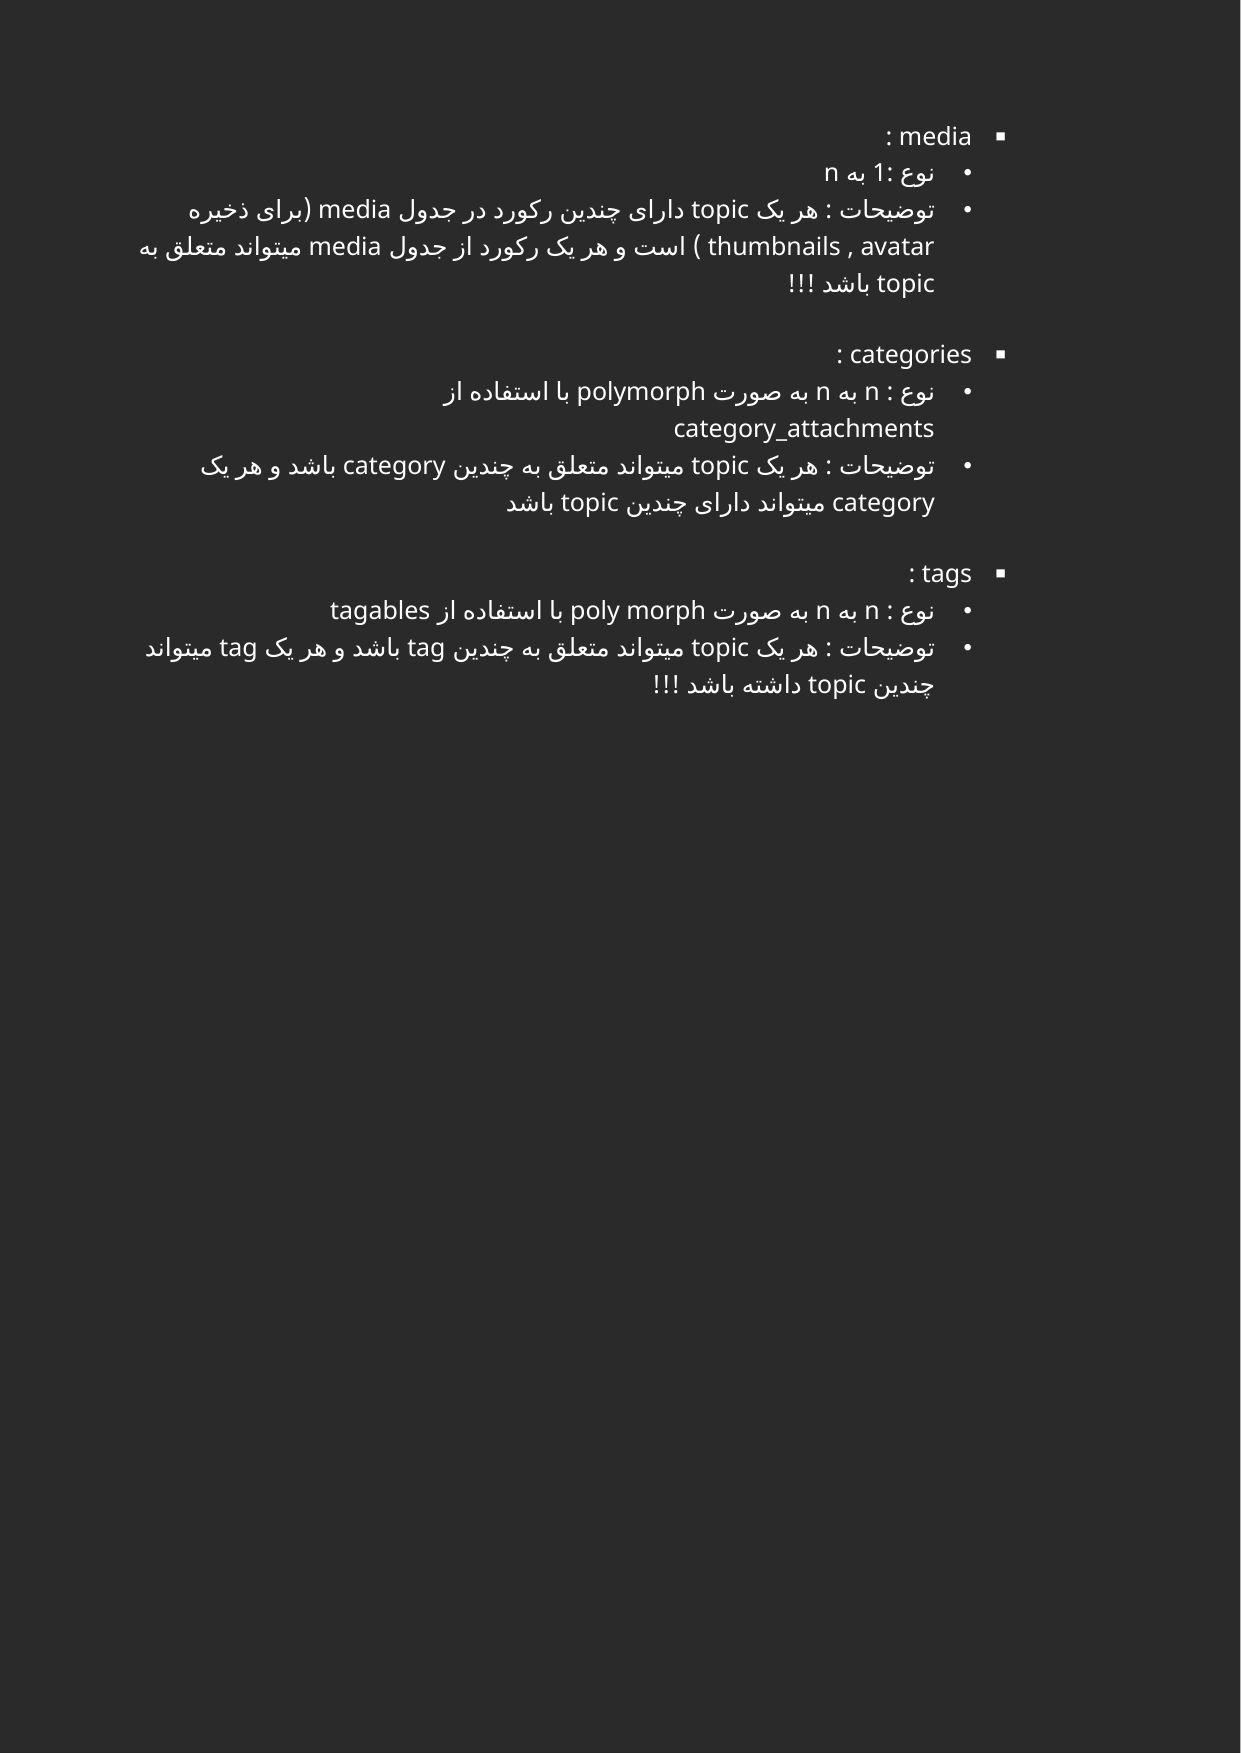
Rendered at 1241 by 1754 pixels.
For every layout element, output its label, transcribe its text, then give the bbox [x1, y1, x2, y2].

list category_attachments [118, 411, 972, 448]
list نوع : n به n به صورت polymorph با استفاده از [118, 374, 972, 411]
list توضیحات : هر یک topic میتواند متعلق به چندین tag باشد و هر یک tag میتواند چندین topic داشته باشد !!! [118, 630, 972, 704]
list نوع : n به n به صورت poly morph با استفاده از tagables [118, 593, 972, 630]
list توضیحات : هر یک topic میتواند متعلق به چندین category باشد و هر یک category میتواند دارای چندین topic باشد [118, 448, 972, 522]
list media : [118, 118, 1010, 155]
list tags : [118, 556, 1010, 593]
list توضیحات :‌ هر یک topic دارای چندین رکورد در جدول media (برای ذخیره thumbnails , avatar ) است و هر یک رکورد از جدول media میتواند متعلق به topic باشد !!! [118, 192, 972, 303]
list نوع :‌1 به n [118, 155, 972, 192]
list categories : [118, 337, 1010, 374]
